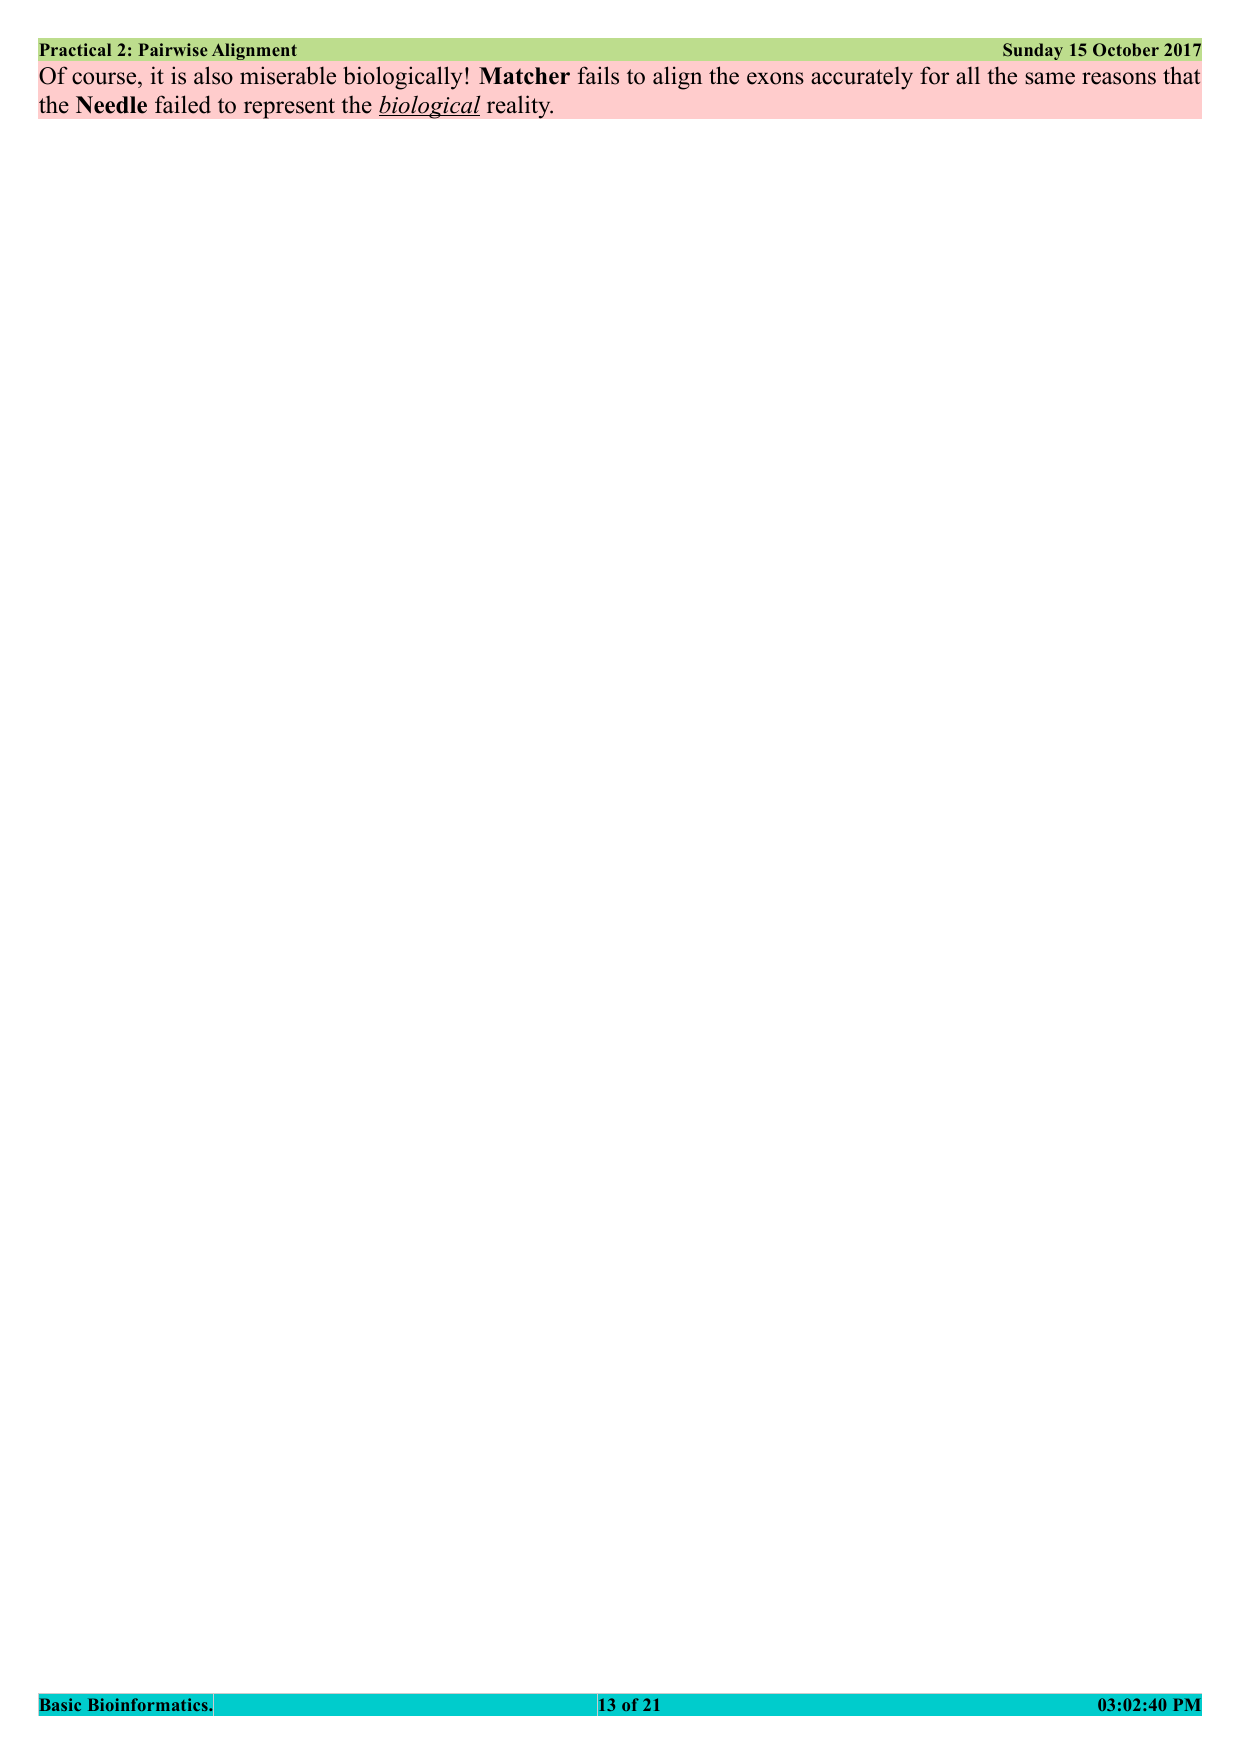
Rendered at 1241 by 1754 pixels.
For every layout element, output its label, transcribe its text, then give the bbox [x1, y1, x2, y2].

text Of course, it is also miserable biologically! Matcher fails to align the exons accurately for all the same reasons that the Needle failed to represent the biological reality. [38, 61, 1202, 119]
